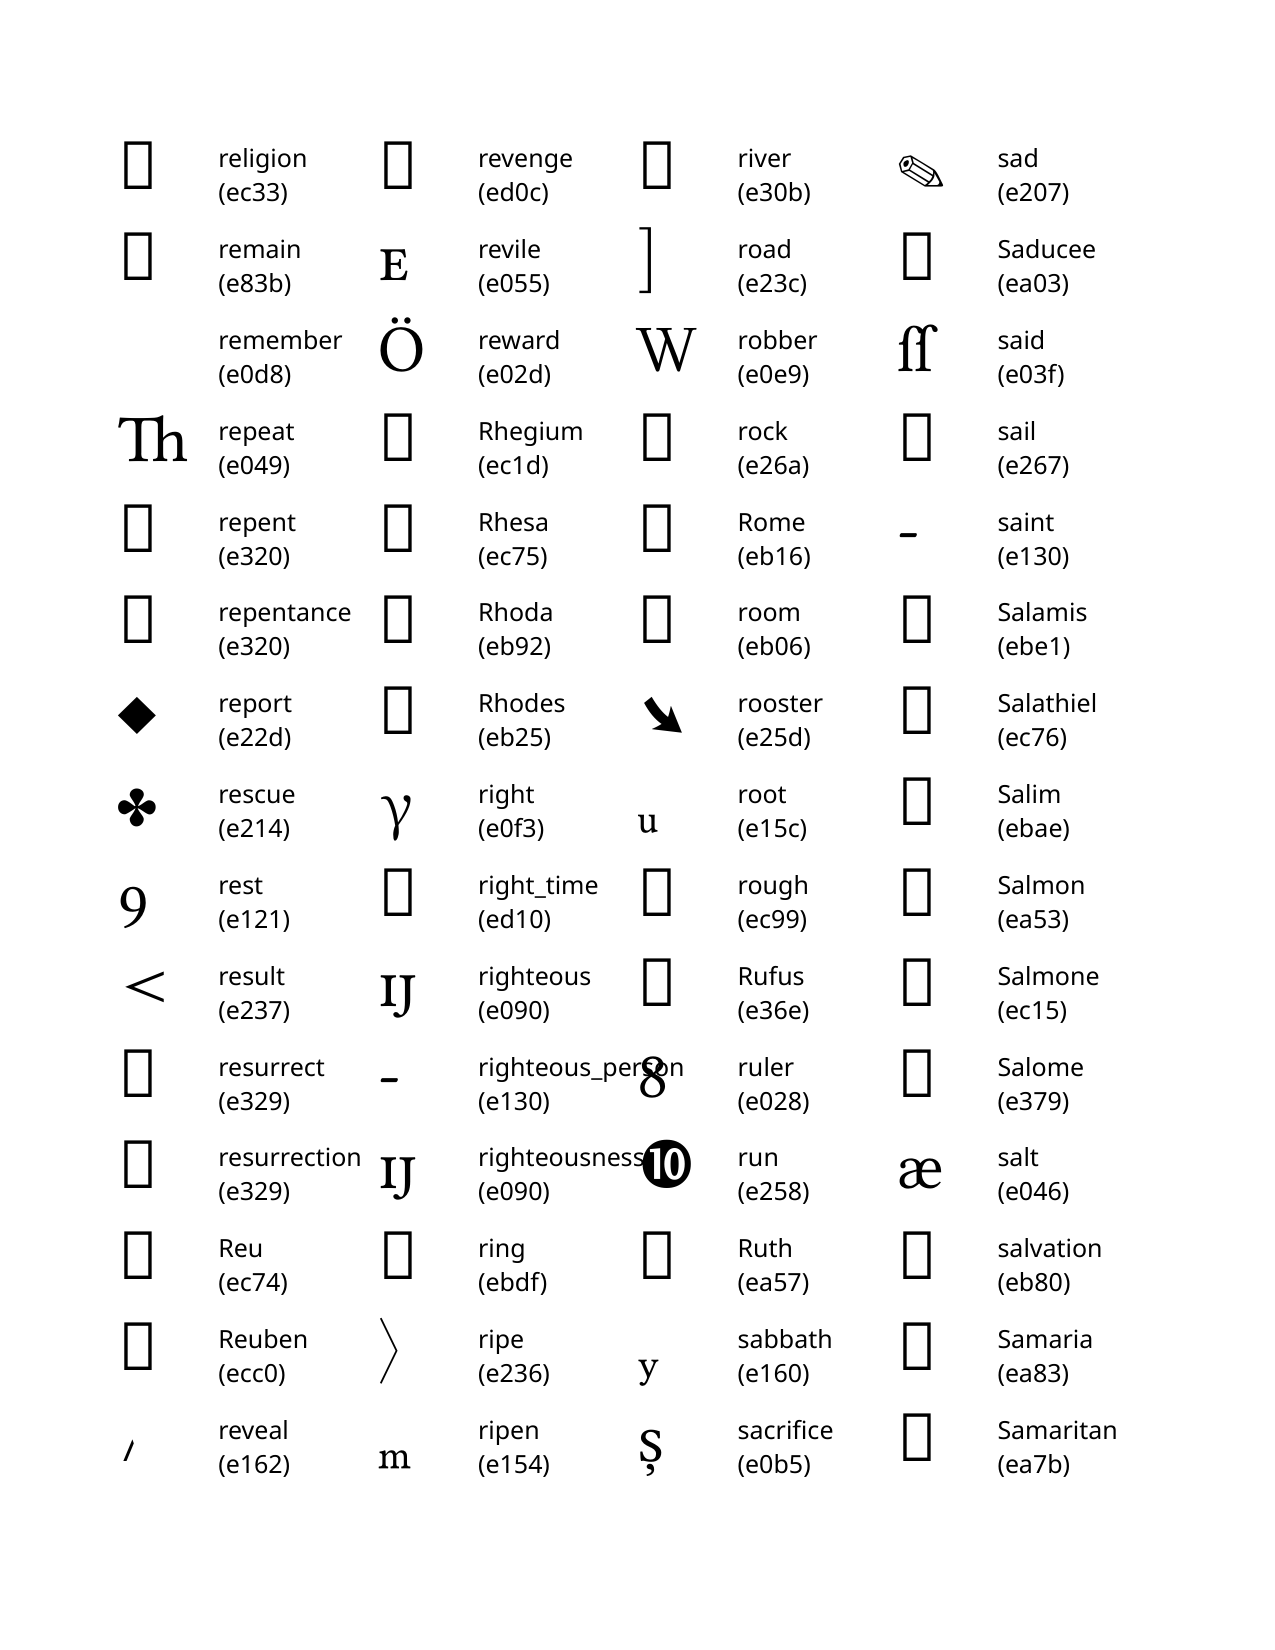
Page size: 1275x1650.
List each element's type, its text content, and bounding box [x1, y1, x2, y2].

table_cell  [378, 1390, 475, 1481]
table_cell  [638, 1208, 734, 1299]
table_cell  [378, 845, 475, 936]
table_cell Ruth (ea57) [734, 1208, 897, 1299]
table_cell ripe (e236) [475, 1299, 638, 1390]
table_cell  [115, 936, 215, 1026]
table_cell righteous (e090) [475, 936, 638, 1026]
table_cell Saducee (ea03) [994, 209, 1275, 300]
table_cell  [115, 754, 215, 845]
table_cell  [115, 572, 215, 663]
table_cell Salamis (ebe1) [994, 572, 1275, 663]
table_cell  [897, 391, 994, 481]
table_cell ripen (e154) [475, 1390, 638, 1481]
table_cell  [638, 300, 734, 391]
table_cell right_time (ed10) [475, 845, 638, 936]
table_cell road (e23c) [734, 209, 897, 300]
table_cell  [638, 936, 734, 1026]
table_cell  [897, 1026, 994, 1117]
table_cell  [897, 845, 994, 936]
table_cell  [378, 754, 475, 845]
table_cell sad (e207) [994, 118, 1275, 209]
table_cell remember (e0d8) [215, 300, 378, 391]
table_cell  [897, 754, 994, 845]
table_cell ruler (e028) [734, 1026, 897, 1117]
table_cell rescue (e214) [215, 754, 378, 845]
table_cell Salathiel (ec76) [994, 663, 1275, 754]
table_cell  [638, 391, 734, 481]
table_cell  [638, 845, 734, 936]
table_cell  [115, 391, 215, 481]
table_cell  [378, 1026, 475, 1117]
table_cell  [897, 1390, 994, 1481]
table_cell  [378, 118, 475, 209]
table_cell religion (ec33) [215, 118, 378, 209]
table_cell saint (e130) [994, 481, 1275, 572]
table_cell sabbath (e160) [734, 1299, 897, 1390]
table_cell Salmone (ec15) [994, 936, 1275, 1026]
table_cell river (e30b) [734, 118, 897, 209]
table_cell report (e22d) [215, 663, 378, 754]
table_cell resurrection (e329) [215, 1117, 378, 1208]
table_cell Reu (ec74) [215, 1208, 378, 1299]
table_cell reveal (e162) [215, 1390, 378, 1481]
table_cell remain (e83b) [215, 209, 378, 300]
table_cell  [638, 663, 734, 754]
table_cell  [638, 209, 734, 300]
table_cell resurrect (e329) [215, 1026, 378, 1117]
table_cell righteousness (e090) [475, 1117, 638, 1208]
table_cell  [115, 209, 215, 300]
table_cell Samaritan (ea7b) [994, 1390, 1275, 1481]
table_cell Salome (e379) [994, 1026, 1275, 1117]
table_cell room (eb06) [734, 572, 897, 663]
table_cell  [115, 1117, 215, 1208]
table_cell  [897, 572, 994, 663]
table_cell ring (ebdf) [475, 1208, 638, 1299]
table_cell righteous_person (e130) [475, 1026, 638, 1117]
table_cell salvation (eb80) [994, 1208, 1275, 1299]
table_cell Rhegium (ec1d) [475, 391, 638, 481]
table_cell Reuben (ecc0) [215, 1299, 378, 1390]
table_cell Rome (eb16) [734, 481, 897, 572]
table_cell  [638, 481, 734, 572]
table_cell  [115, 845, 215, 936]
table_cell  [378, 572, 475, 663]
table_cell  [897, 1299, 994, 1390]
table_cell  [115, 1026, 215, 1117]
table_cell repent (e320) [215, 481, 378, 572]
table_cell right (e0f3) [475, 754, 638, 845]
table_cell Rhodes (eb25) [475, 663, 638, 754]
table_cell Samaria (ea83) [994, 1299, 1275, 1390]
table_cell  [897, 1117, 994, 1208]
table_cell  [897, 663, 994, 754]
table_cell rough (ec99) [734, 845, 897, 936]
table_cell  [115, 663, 215, 754]
table_cell  [638, 754, 734, 845]
table_cell said (e03f) [994, 300, 1275, 391]
table_cell  [638, 1299, 734, 1390]
table_cell rest (e121) [215, 845, 378, 936]
table_cell Rhesa (ec75) [475, 481, 638, 572]
table_cell  [638, 1117, 734, 1208]
table_cell revenge (ed0c) [475, 118, 638, 209]
table_cell  [378, 1208, 475, 1299]
table_cell  [897, 936, 994, 1026]
table_cell  [897, 481, 994, 572]
table_cell robber (e0e9) [734, 300, 897, 391]
table_cell  [378, 391, 475, 481]
table_cell  [897, 209, 994, 300]
table_cell  [378, 481, 475, 572]
table_cell Rhoda (eb92) [475, 572, 638, 663]
table_cell  [378, 1299, 475, 1390]
table_cell root (e15c) [734, 754, 897, 845]
table_cell  [897, 118, 994, 209]
table_cell result (e237) [215, 936, 378, 1026]
table_cell  [378, 663, 475, 754]
table_cell  [638, 1026, 734, 1117]
table_cell  [115, 481, 215, 572]
table_cell  [897, 1208, 994, 1299]
table_cell repentance (e320) [215, 572, 378, 663]
table_cell  [378, 1117, 475, 1208]
table_cell  [378, 209, 475, 300]
table_cell rooster (e25d) [734, 663, 897, 754]
table_cell run (e258) [734, 1117, 897, 1208]
table_cell Salim (ebae) [994, 754, 1275, 845]
table_cell  [115, 1299, 215, 1390]
table_cell  [378, 936, 475, 1026]
table_cell  [115, 118, 215, 209]
table_cell  [378, 300, 475, 391]
table_cell  [638, 118, 734, 209]
table_cell sacrifice (e0b5) [734, 1390, 897, 1481]
table_cell  [897, 300, 994, 391]
table_cell Salmon (ea53) [994, 845, 1275, 936]
table_cell sail (e267) [994, 391, 1275, 481]
table_cell revile (e055) [475, 209, 638, 300]
table_cell salt (e046) [994, 1117, 1275, 1208]
table_cell Rufus (e36e) [734, 936, 897, 1026]
table_cell  [638, 1390, 734, 1481]
table_cell  [115, 300, 215, 391]
table_cell repeat (e049) [215, 391, 378, 481]
table_cell  [115, 1390, 215, 1481]
table_cell rock (e26a) [734, 391, 897, 481]
table_cell  [638, 572, 734, 663]
table_cell  [115, 1208, 215, 1299]
table_cell reward (e02d) [475, 300, 638, 391]
